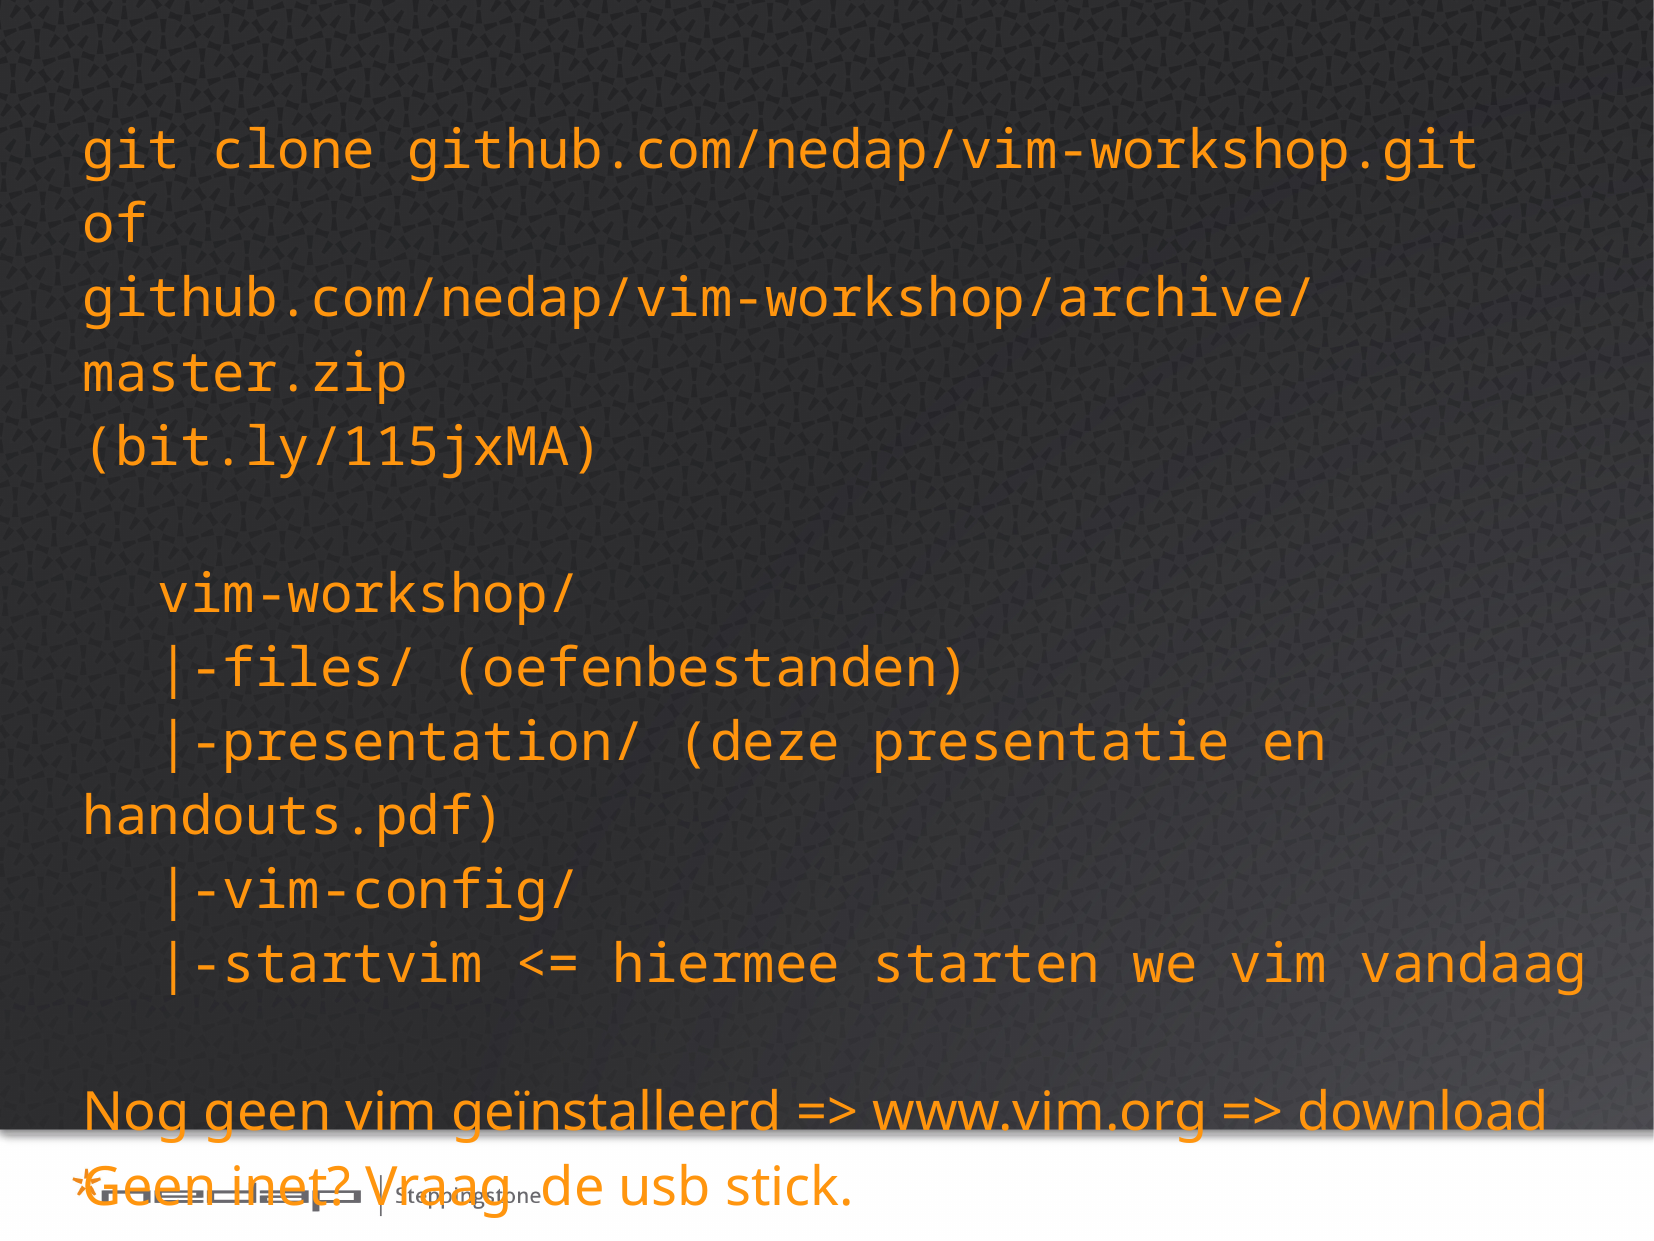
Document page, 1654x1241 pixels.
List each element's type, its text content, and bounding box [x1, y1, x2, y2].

subtitle Voorbereiding git clone github.com/nedap/vim-workshop.git of github.com/nedap/vim-workshop/archive/master.zip (bit.ly/115jxMA) vim-workshop/ |-files/ (oefenbestanden) |-presentation/ (deze presentatie en handouts.pdf) |-vim-config/ |-startvim <= hiermee starten we vim vandaag Nog geen vim geïnstalleerd => www.vim.org => download Geen inet? Vraag de usb stick. [82, 49, 1619, 1010]
picture [0, 0, 1654, 1241]
